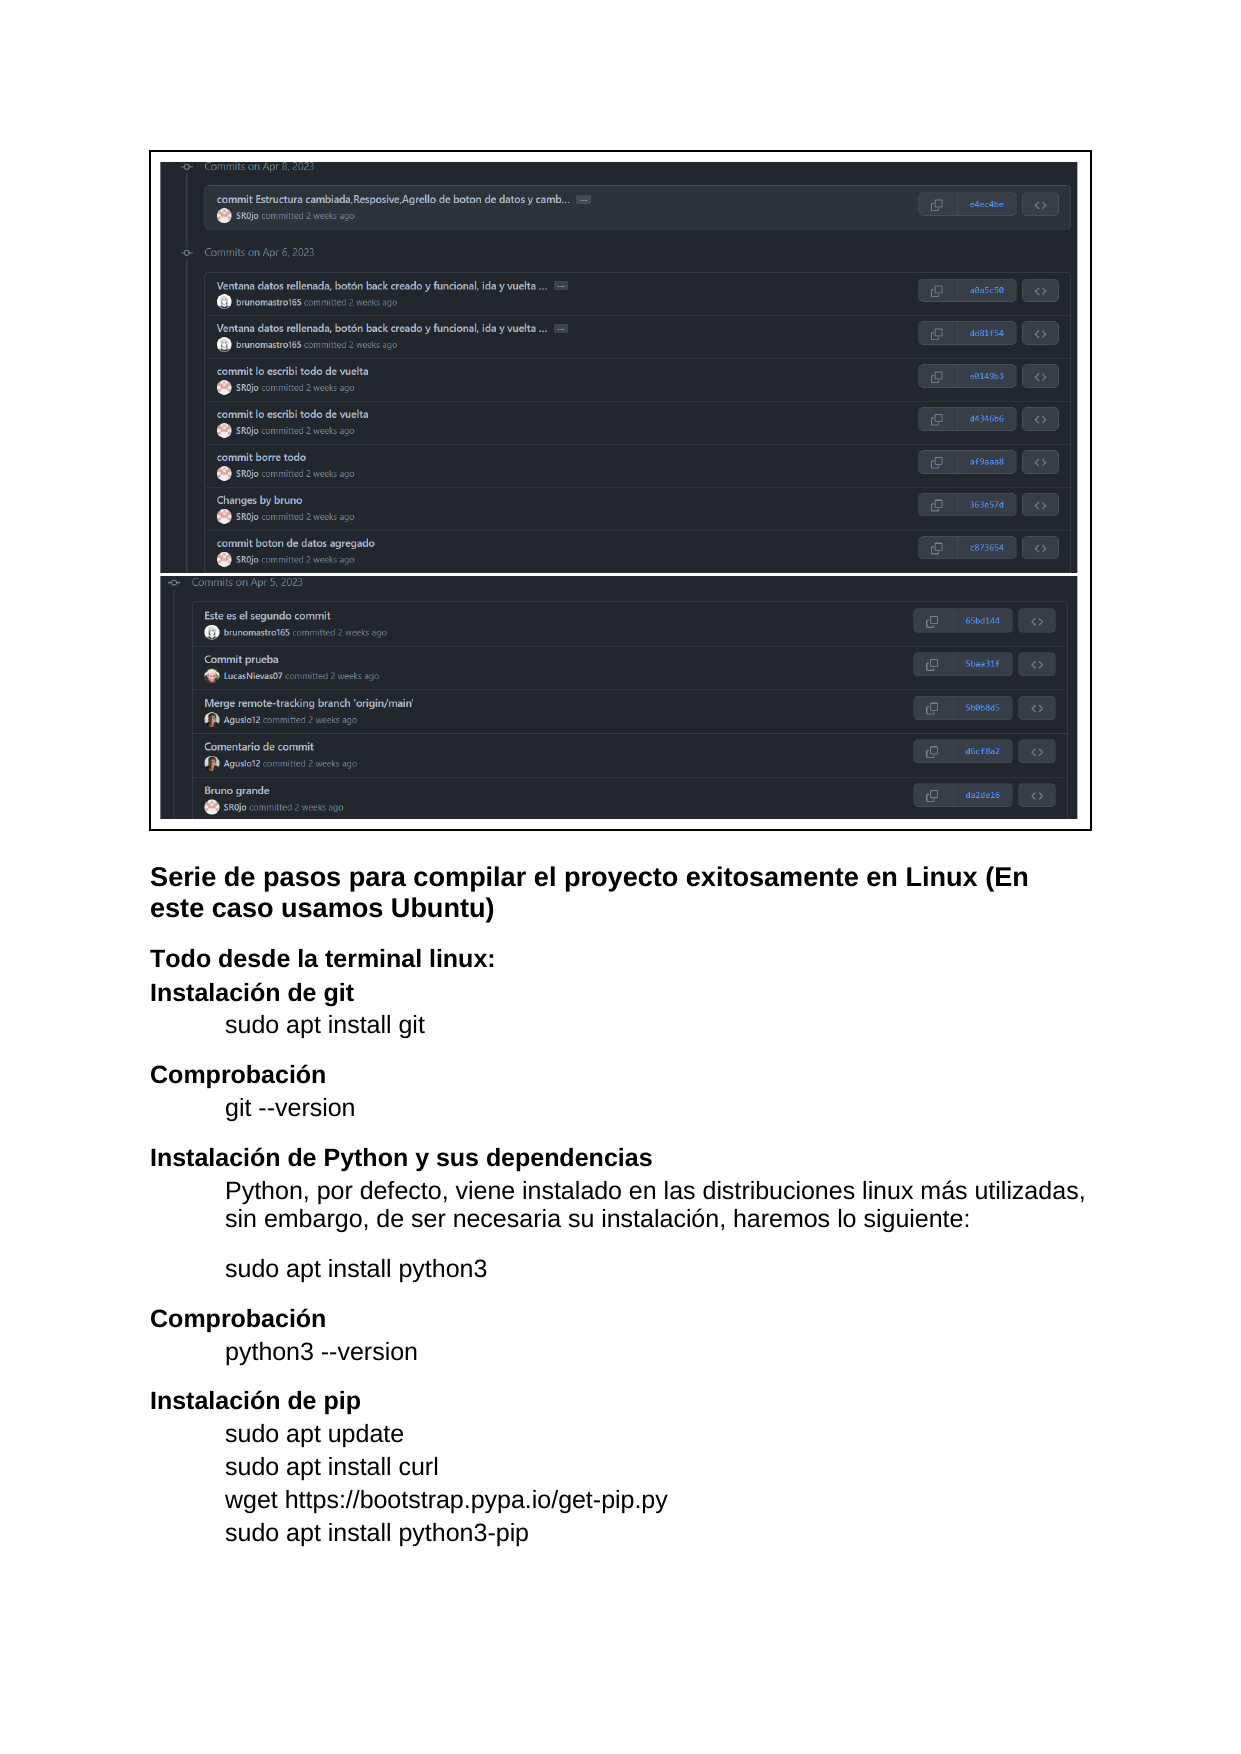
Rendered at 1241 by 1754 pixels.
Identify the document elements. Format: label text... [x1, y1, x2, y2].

text wget https://bootstrap.pypa.io/get-pip.py [225, 1485, 1090, 1514]
picture [160, 162, 1078, 573]
text Serie de pasos para compilar el proyecto exitosamente en Linux (En este caso usamos Ubuntu) [150, 861, 1090, 924]
text sudo apt install python3-pip [225, 1518, 1090, 1547]
text sudo apt install python3 [225, 1254, 1090, 1283]
text sudo apt update [225, 1419, 1090, 1448]
text Instalación de pip [150, 1386, 1090, 1415]
text sudo apt install curl [225, 1452, 1090, 1481]
text sudo apt install git [150, 1011, 1090, 1039]
text python3 --version [225, 1337, 1090, 1365]
text Todo desde la terminal linux: [150, 944, 1090, 973]
text Instalación de git [150, 977, 1090, 1006]
text Comprobación [150, 1060, 1090, 1089]
table_header [151, 152, 1090, 829]
text git --version [150, 1093, 1090, 1122]
picture [160, 576, 1078, 819]
text Comprobación [150, 1304, 1090, 1332]
text Python, por defecto, viene instalado en las distribuciones linux más utilizadas, sin embargo, de ser necesaria su instalación, haremos lo siguiente: [225, 1176, 1090, 1233]
text Instalación de Python y sus dependencias [150, 1143, 1090, 1171]
